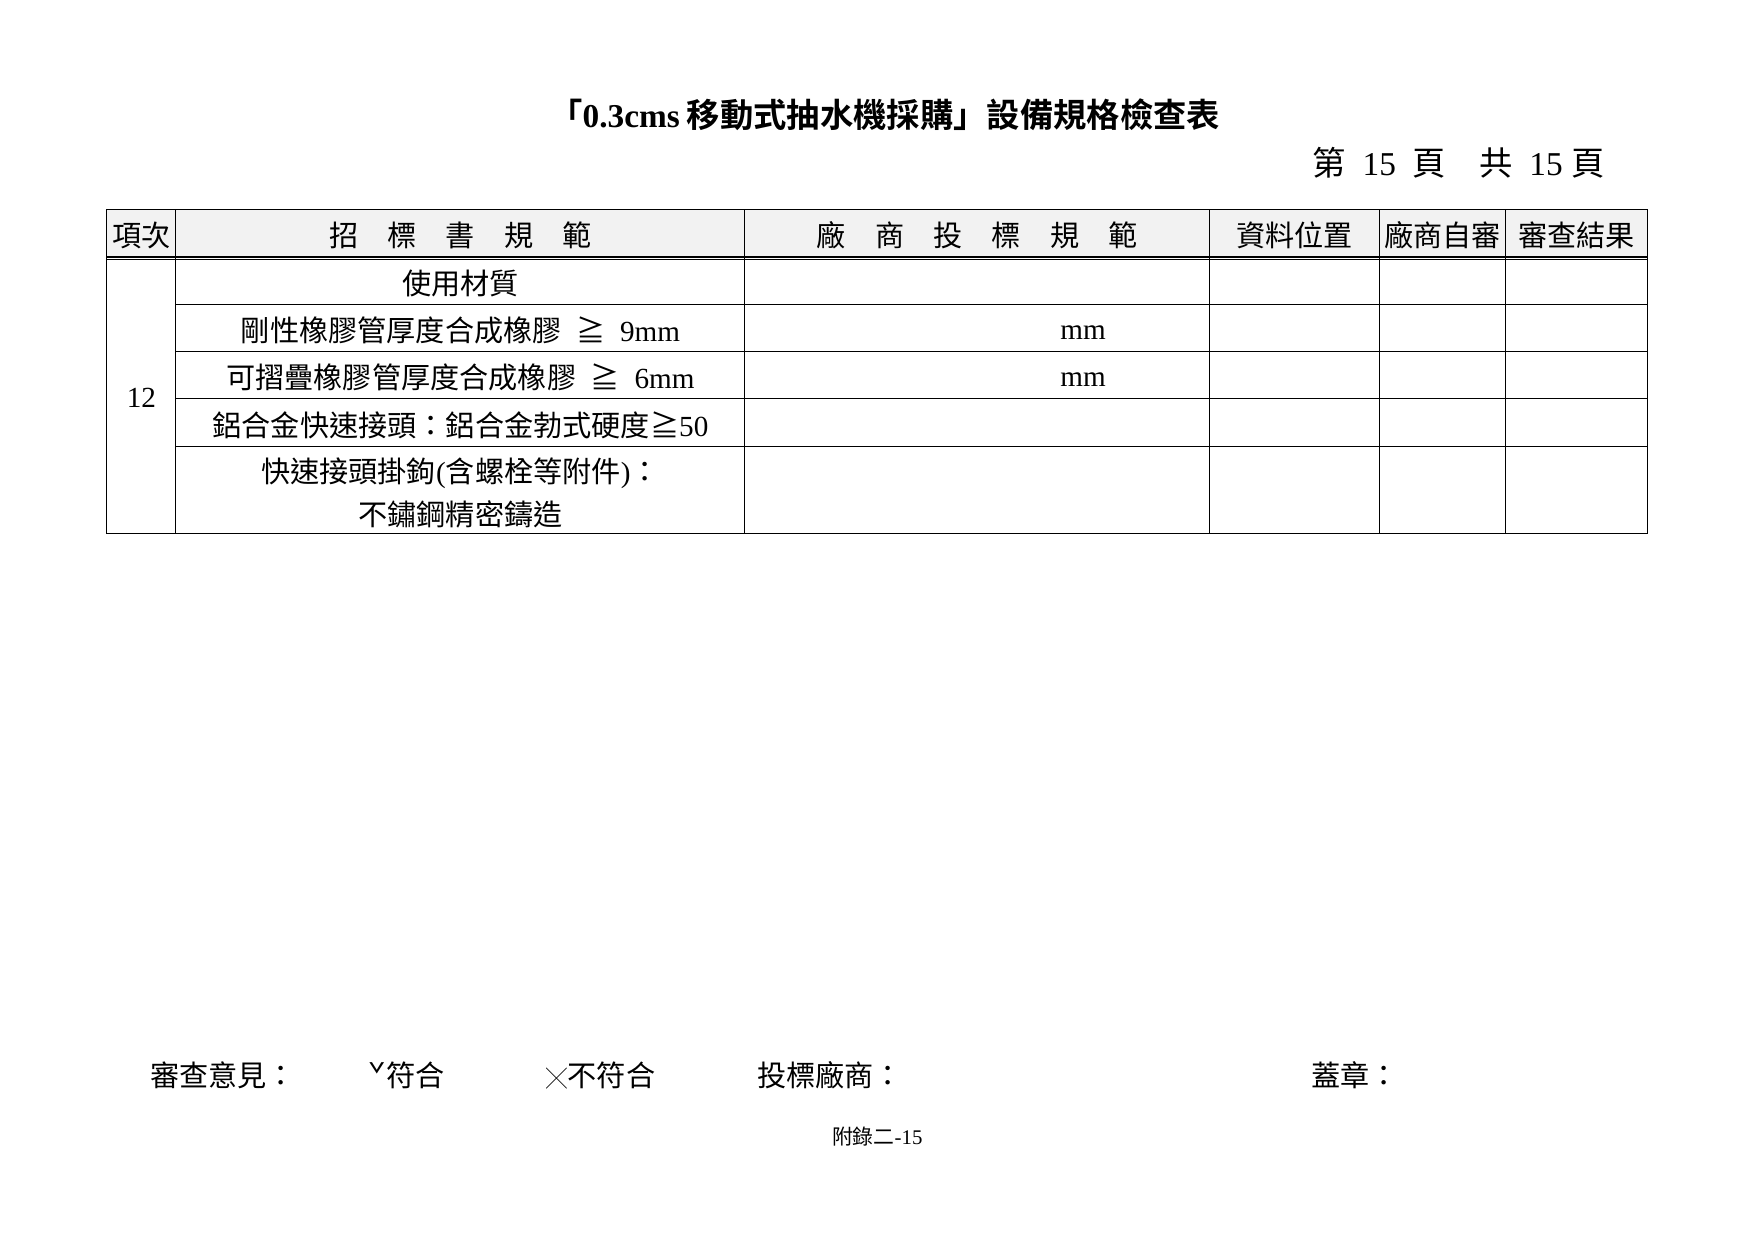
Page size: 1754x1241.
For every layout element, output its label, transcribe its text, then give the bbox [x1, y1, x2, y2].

table_cell 剛性橡膠管厚度合成橡膠 ≧ 9mm [176, 305, 744, 351]
table_cell [1380, 447, 1505, 533]
table_cell 12 [107, 260, 175, 533]
table_header 審查結果 [1506, 210, 1647, 256]
table_header 招 標 書 規 範 [176, 210, 744, 256]
table_cell 使用材質 [176, 260, 744, 304]
table_cell [1210, 352, 1379, 398]
table_header 廠商自審 [1380, 210, 1505, 256]
table_cell [1380, 352, 1505, 398]
table_cell [1380, 305, 1505, 351]
table_cell [1506, 447, 1647, 533]
table_cell 快速接頭掛鉤(含螺栓等附件)： 不鏽鋼精密鑄造 [176, 447, 744, 533]
table_cell 鋁合金快速接頭：鋁合金勃式硬度≧50 [176, 399, 744, 446]
table_cell [1506, 305, 1647, 351]
table_header 項次 [107, 210, 175, 256]
table_cell [1506, 399, 1647, 446]
table_cell mm [745, 305, 1209, 351]
table_cell [1506, 260, 1647, 304]
table_cell [1210, 399, 1379, 446]
table_cell [1210, 260, 1379, 304]
table_cell [1380, 399, 1505, 446]
table_cell 可摺疊橡膠管厚度合成橡膠 ≧ 6mm [176, 352, 744, 398]
table_cell [745, 447, 1209, 533]
table_cell [745, 399, 1209, 446]
table_cell [1210, 447, 1379, 533]
table_cell [1506, 352, 1647, 398]
table_cell [745, 260, 1209, 304]
table_cell [1210, 305, 1379, 351]
table_header 資料位置 [1210, 210, 1379, 256]
table_cell mm [745, 352, 1209, 398]
table_header 廠 商 投 標 規 範 [745, 210, 1209, 256]
table_cell [1380, 260, 1505, 304]
